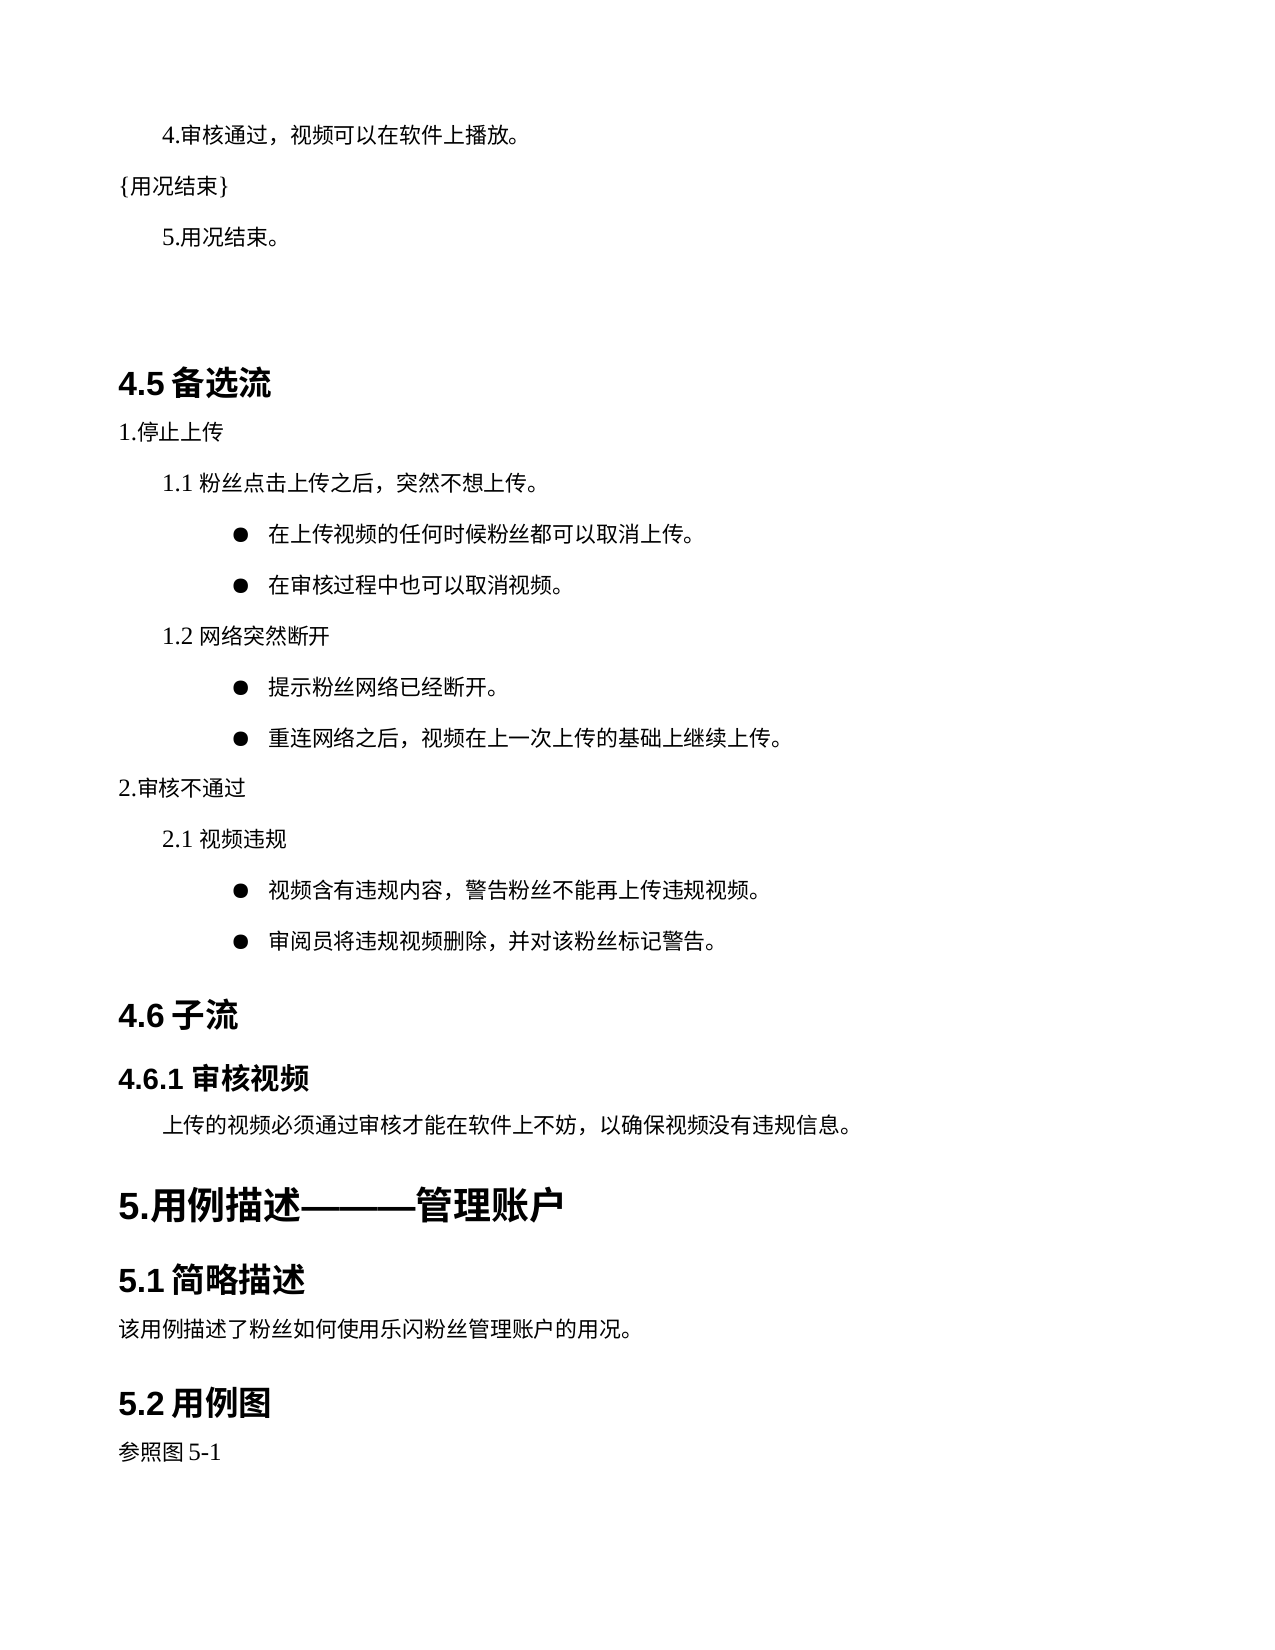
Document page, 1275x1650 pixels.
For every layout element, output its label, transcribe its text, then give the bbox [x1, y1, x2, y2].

subtitle 4.6.1 审核视频 [118, 1062, 1157, 1096]
list 提示粉丝网络已经断开。 [231, 669, 1157, 701]
text 该用例描述了粉丝如何使用乐闪粉丝管理账户的用况。 [118, 1312, 1157, 1344]
list 视频含有违规内容，警告粉丝不能再上传违规视频。 [231, 873, 1157, 905]
list 在上传视频的任何时候粉丝都可以取消上传。 [231, 517, 1157, 548]
subtitle 4.6子流 [118, 996, 1157, 1035]
text 1.停止上传 [118, 415, 1157, 447]
text 2.审核不通过 [118, 771, 1157, 803]
subtitle 5.2用例图 [118, 1384, 1157, 1422]
text 5.用况结束。 [118, 220, 1157, 252]
list 重连网络之后，视频在上一次上传的基础上继续上传。 [231, 721, 1157, 752]
subtitle 5.1简略描述 [118, 1261, 1157, 1299]
subtitle 4.5备选流 [118, 364, 1157, 402]
text 1.2 网络突然断开 [118, 619, 1157, 650]
text 4.审核通过，视频可以在软件上播放。 [118, 118, 1157, 150]
list 审阅员将违规视频删除，并对该粉丝标记警告。 [231, 924, 1157, 956]
list 在审核过程中也可以取消视频。 [231, 568, 1157, 599]
text 1.1 粉丝点击上传之后，突然不想上传。 [118, 466, 1157, 497]
text 参照图5-1 [118, 1435, 1157, 1467]
text 上传的视频必须通过审核才能在软件上不妨，以确保视频没有违规信息。 [118, 1108, 1157, 1140]
text {用况结束} [118, 169, 1157, 201]
subtitle 5.用例描述———管理账户 [118, 1184, 1157, 1228]
text 2.1 视频违规 [118, 822, 1157, 854]
